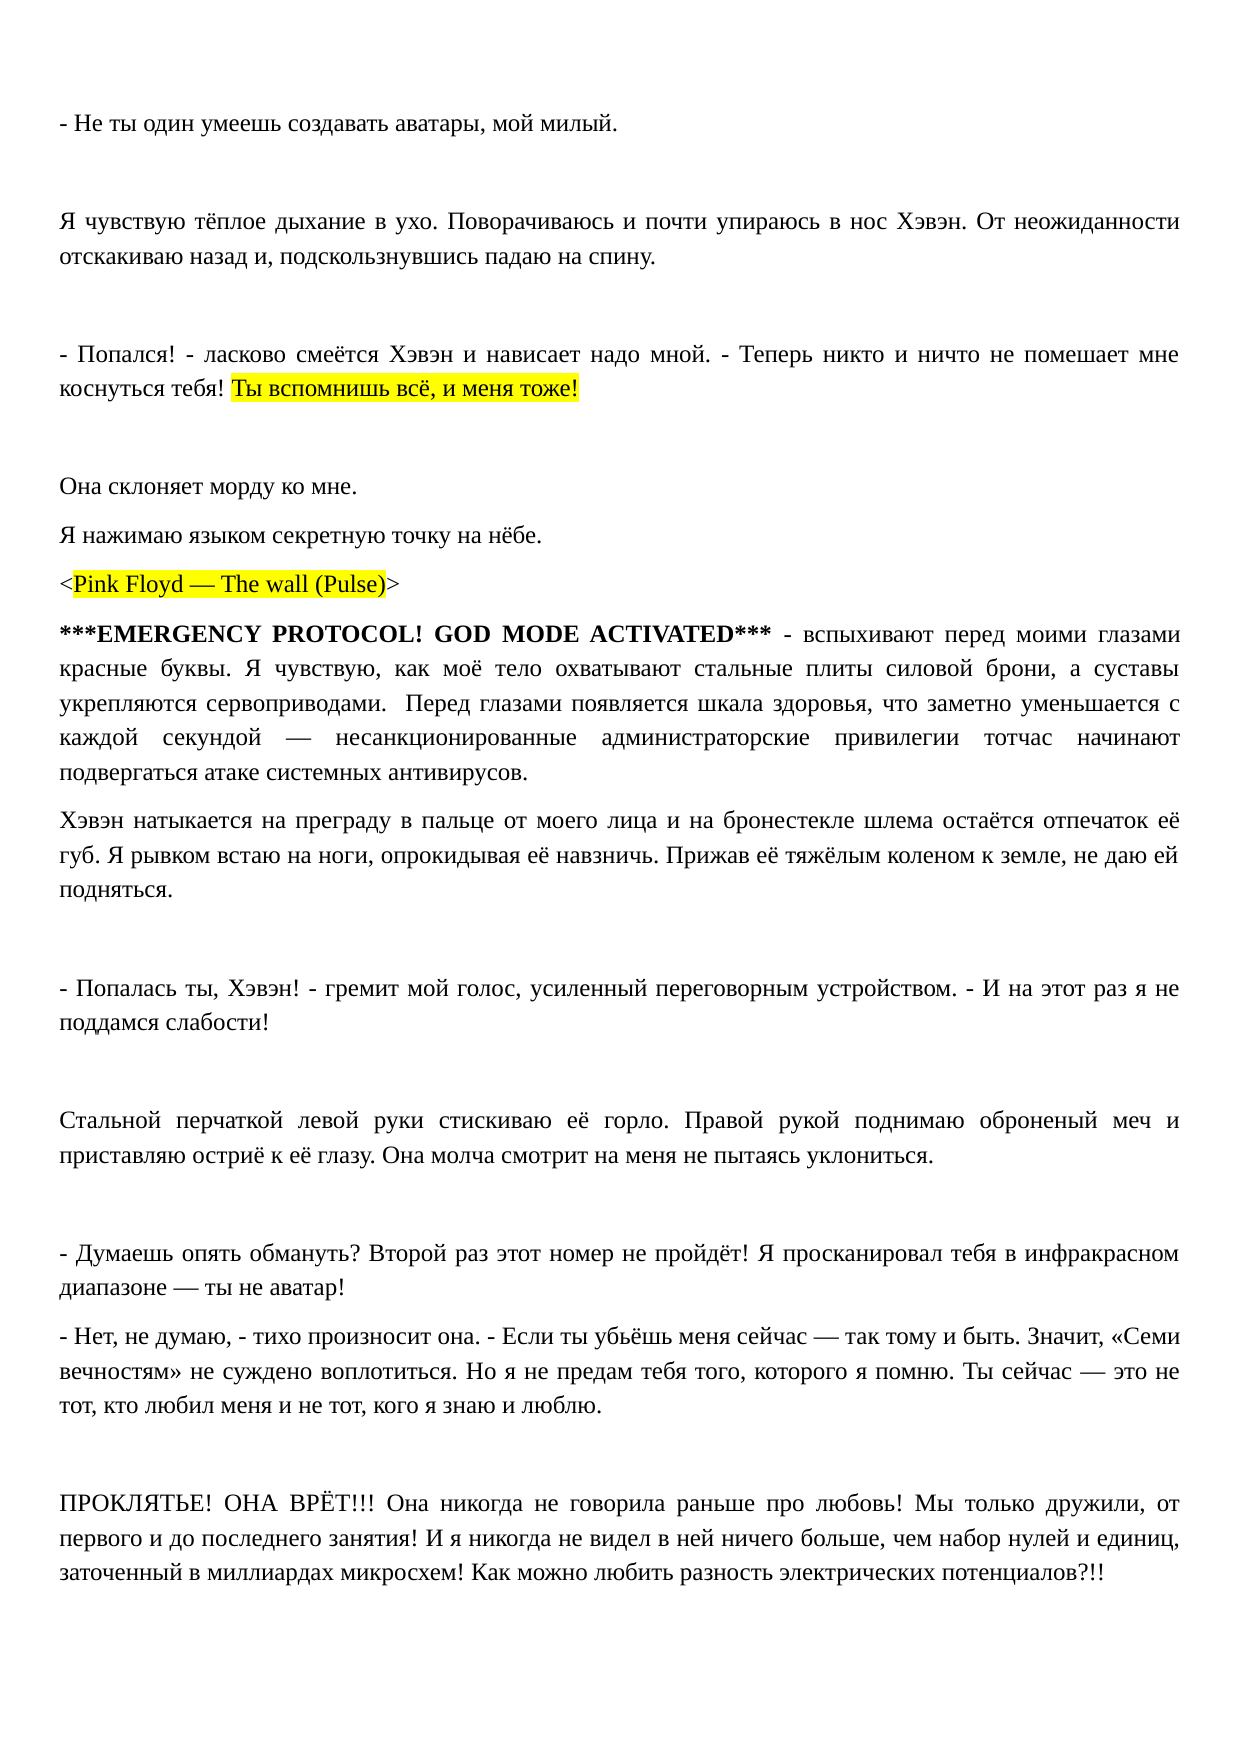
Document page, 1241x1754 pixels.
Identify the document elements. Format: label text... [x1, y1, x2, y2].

text ***EMERGENCY PROTOCOL! GOD MODE ACTIVATED*** - вспыхивают перед моими глазами красные буквы. Я чувствую, как моё тело охватывают стальные плиты силовой брони, а суставы укрепляются сервоприводами. Перед глазами появляется шкала здоровья, что заметно уменьшается с каждой секундой — несанкционированные администраторские привилегии тотчас начинают подвергаться атаке системных антивирусов. [59, 619, 1181, 785]
text - Попался! - ласково смеётся Хэвэн и нависает надо мной. - Теперь никто и ничто не помешает мне коснуться тебя! Ты вспомнишь всё, и меня тоже! [59, 339, 1181, 402]
text - Думаешь опять обмануть? Второй раз этот номер не пройдёт! Я просканировал тебя в инфракрасном диапазоне — ты не аватар! [59, 1238, 1181, 1301]
text - Нет, не думаю, - тихо произносит она. - Если ты убьёшь меня сейчас — так тому и быть. Значит, «Семи вечностям» не суждено воплотиться. Но я не предам тебя того, которого я помню. Ты сейчас — это не тот, кто любил меня и не тот, кого я знаю и люблю. [59, 1321, 1181, 1419]
text ПРОКЛЯТЬЕ! ОНА ВРЁТ!!! Она никогда не говорила раньше про любовь! Мы только дружили, от первого и до последнего занятия! И я никогда не видел в ней ничего больше, чем набор нулей и единиц, заточенный в миллиардах микросхем! Как можно любить разность электрических потенциалов?!! [59, 1488, 1181, 1586]
text Я чувствую тёплое дыхание в ухо. Поворачиваюсь и почти упираюсь в нос Хэвэн. От неожиданности отскакиваю назад и, подскользнувшись падаю на спину. [59, 206, 1181, 269]
text Хэвэн натыкается на преграду в пальце от моего лица и на бронестекле шлема остаётся отпечаток её губ. Я рывком встаю на ноги, опрокидывая её навзничь. Прижав её тяжёлым коленом к земле, не даю ей подняться. [59, 806, 1181, 903]
text Стальной перчаткой левой руки стискиваю её горло. Правой рукой поднимаю оброненый меч и приставляю остриё к её глазу. Она молча смотрит на меня не пытаясь уклониться. [59, 1105, 1181, 1168]
text - Попалась ты, Хэвэн! - гремит мой голос, усиленный переговорным устройством. - И на этот раз я не поддамся слабости! [59, 973, 1181, 1036]
text <Pink Floyd — The wall (Pulse)> [59, 569, 1181, 598]
text Она склоняет морду ко мне. [59, 471, 1181, 500]
text Я нажимаю языком секретную точку на нёбе. [59, 521, 1181, 549]
text - Не ты один умеешь создавать аватары, мой милый. [59, 108, 1181, 137]
